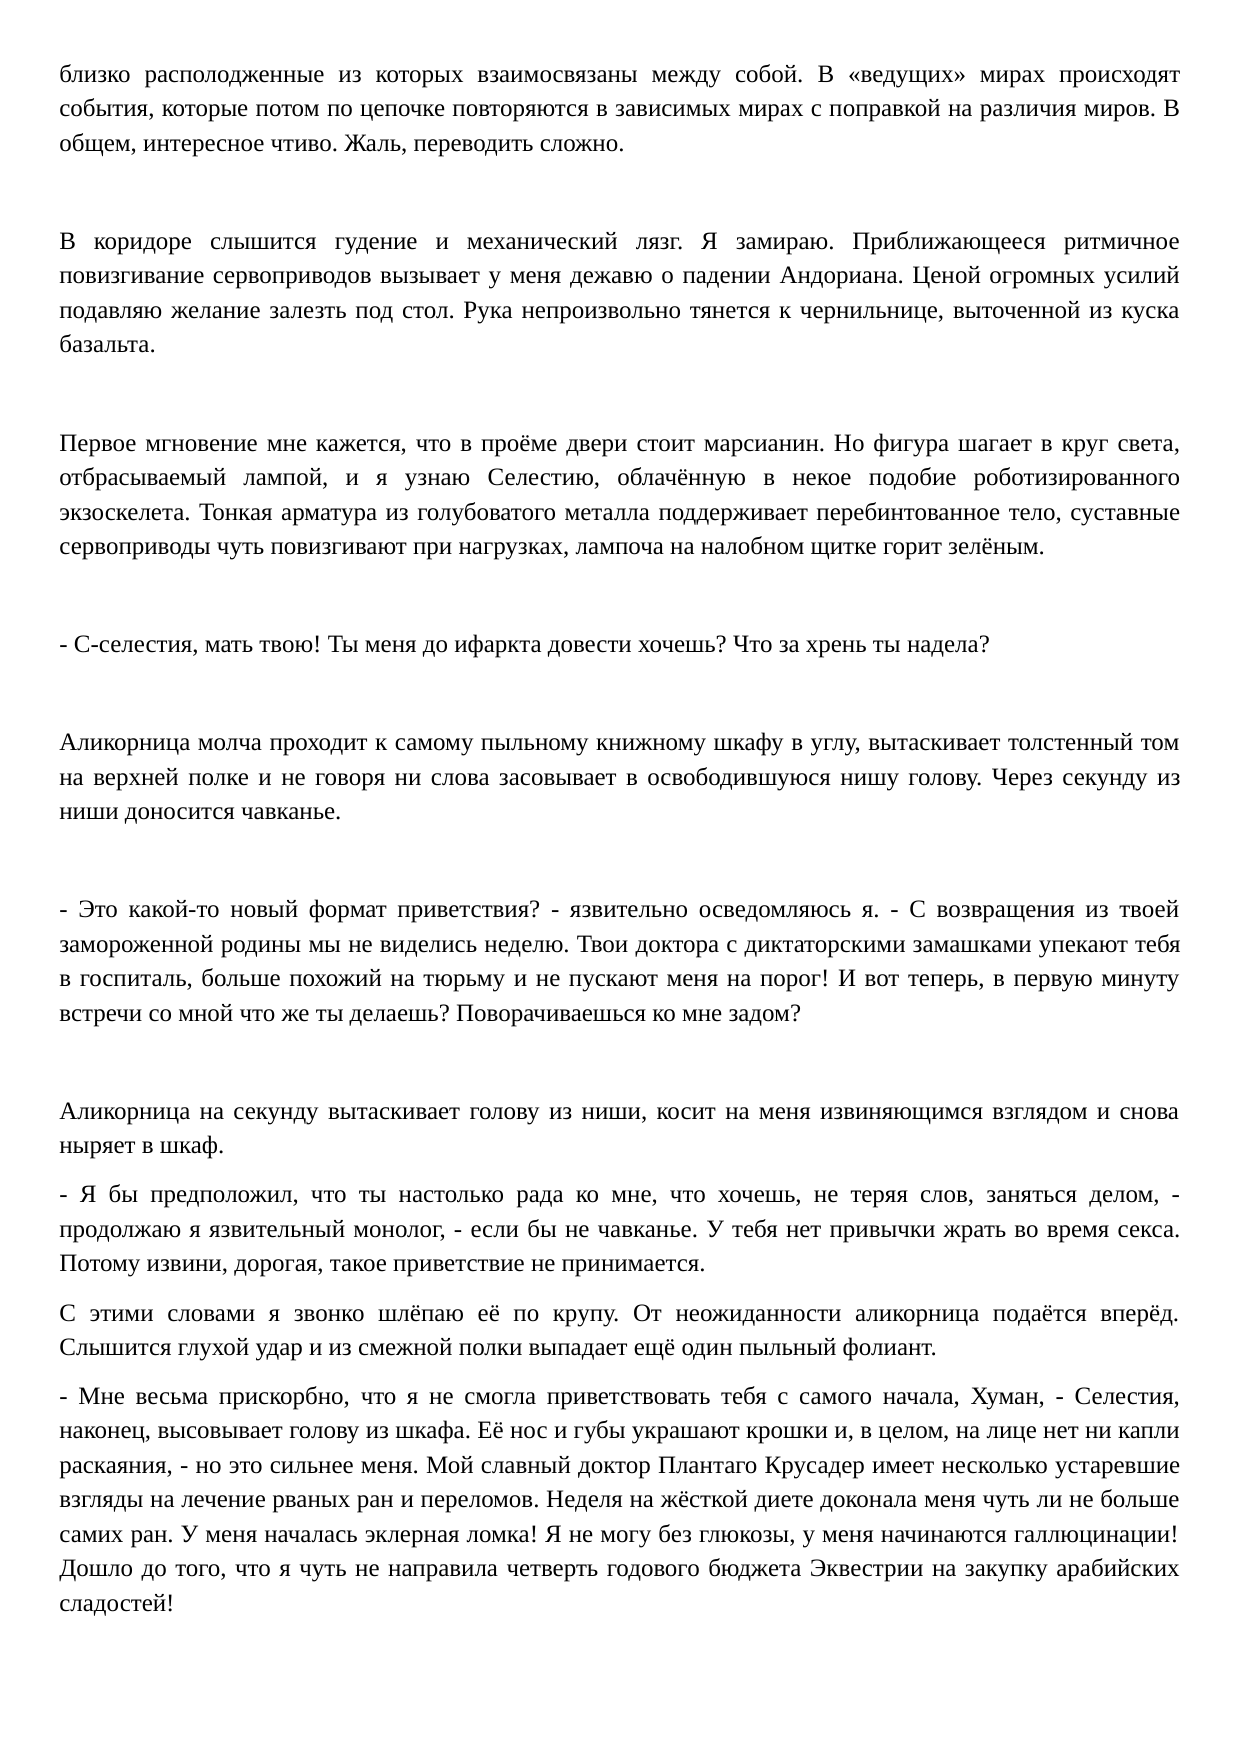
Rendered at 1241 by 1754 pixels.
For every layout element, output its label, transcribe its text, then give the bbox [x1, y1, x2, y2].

text Аликорница молча проходит к самому пыльному книжному шкафу в углу, вытаскивает толстенный том на верхней полке и не говоря ни слова засовывает в освободившуюся нишу голову. Через секунду из ниши доносится чавканье. [59, 727, 1181, 825]
text Первое мгновение мне кажется, что в проёме двери стоит марсианин. Но фигура шагает в круг света, отбрасываемый лампой, и я узнаю Селестию, облачённую в некое подобие роботизированного экзоскелета. Тонкая арматура из голубоватого металла поддерживает перебинтованное тело, суставные сервоприводы чуть повизгивают при нагрузках, лампоча на налобном щитке горит зелёным. [59, 428, 1181, 560]
text Аликорница на секунду вытаскивает голову из ниши, косит на меня извиняющимся взглядом и снова ныряет в шкаф. [59, 1096, 1181, 1159]
text - С-селестия, мать твою! Ты меня до ифаркта довести хочешь? Что за хрень ты надела? [59, 629, 1181, 658]
text близко располодженные из которых взаимосвязаны между собой. В «ведущих» мирах происходят события, которые потом по цепочке повторяются в зависимых мирах с поправкой на различия миров. В общем, интересное чтиво. Жаль, переводить сложно. [59, 59, 1181, 157]
text В коридоре слышится гудение и механический лязг. Я замираю. Приближающееся ритмичное повизгивание сервоприводов вызывает у меня дежавю о падении Андориана. Ценой огромных усилий подавляю желание залезть под стол. Рука непроизвольно тянется к чернильнице, выточенной из куска базальта. [59, 226, 1181, 358]
text С этими словами я звонко шлёпаю её по крупу. От неожиданности аликорница подаётся вперёд. Слышится глухой удар и из смежной полки выпадает ещё один пыльный фолиант. [59, 1298, 1181, 1361]
text - Я бы предположил, что ты настолько рада ко мне, что хочешь, не теряя слов, заняться делом, - продолжаю я язвительный монолог, - если бы не чавканье. У тебя нет привычки жрать во время секса. Потому извини, дорогая, такое приветствие не принимается. [59, 1179, 1181, 1277]
text - Это какой-то новый формат приветствия? - язвительно осведомляюсь я. - С возвращения из твоей замороженной родины мы не виделись неделю. Твои доктора с диктаторскими замашками упекают тебя в госпиталь, больше похожий на тюрьму и не пускают меня на порог! И вот теперь, в первую минуту встречи со мной что же ты делаешь? Поворачиваешься ко мне задом? [59, 894, 1181, 1027]
text - Мне весьма прискорбно, что я не смогла приветствовать тебя с самого начала, Хуман, - Селестия, наконец, высовывает голову из шкафа. Её нос и губы украшают крошки и, в целом, на лице нет ни капли раскаяния, - но это сильнее меня. Мой славный доктор Плантаго Крусадер имеет несколько устаревшие взгляды на лечение рваных ран и переломов. Неделя на жёсткой диете доконала меня чуть ли не больше самих ран. У меня началась эклерная ломка! Я не могу без глюкозы, у меня начинаются галлюцинации! Дошло до того, что я чуть не направила четверть годового бюджета Эквестрии на закупку арабийских сладостей! [59, 1381, 1181, 1617]
